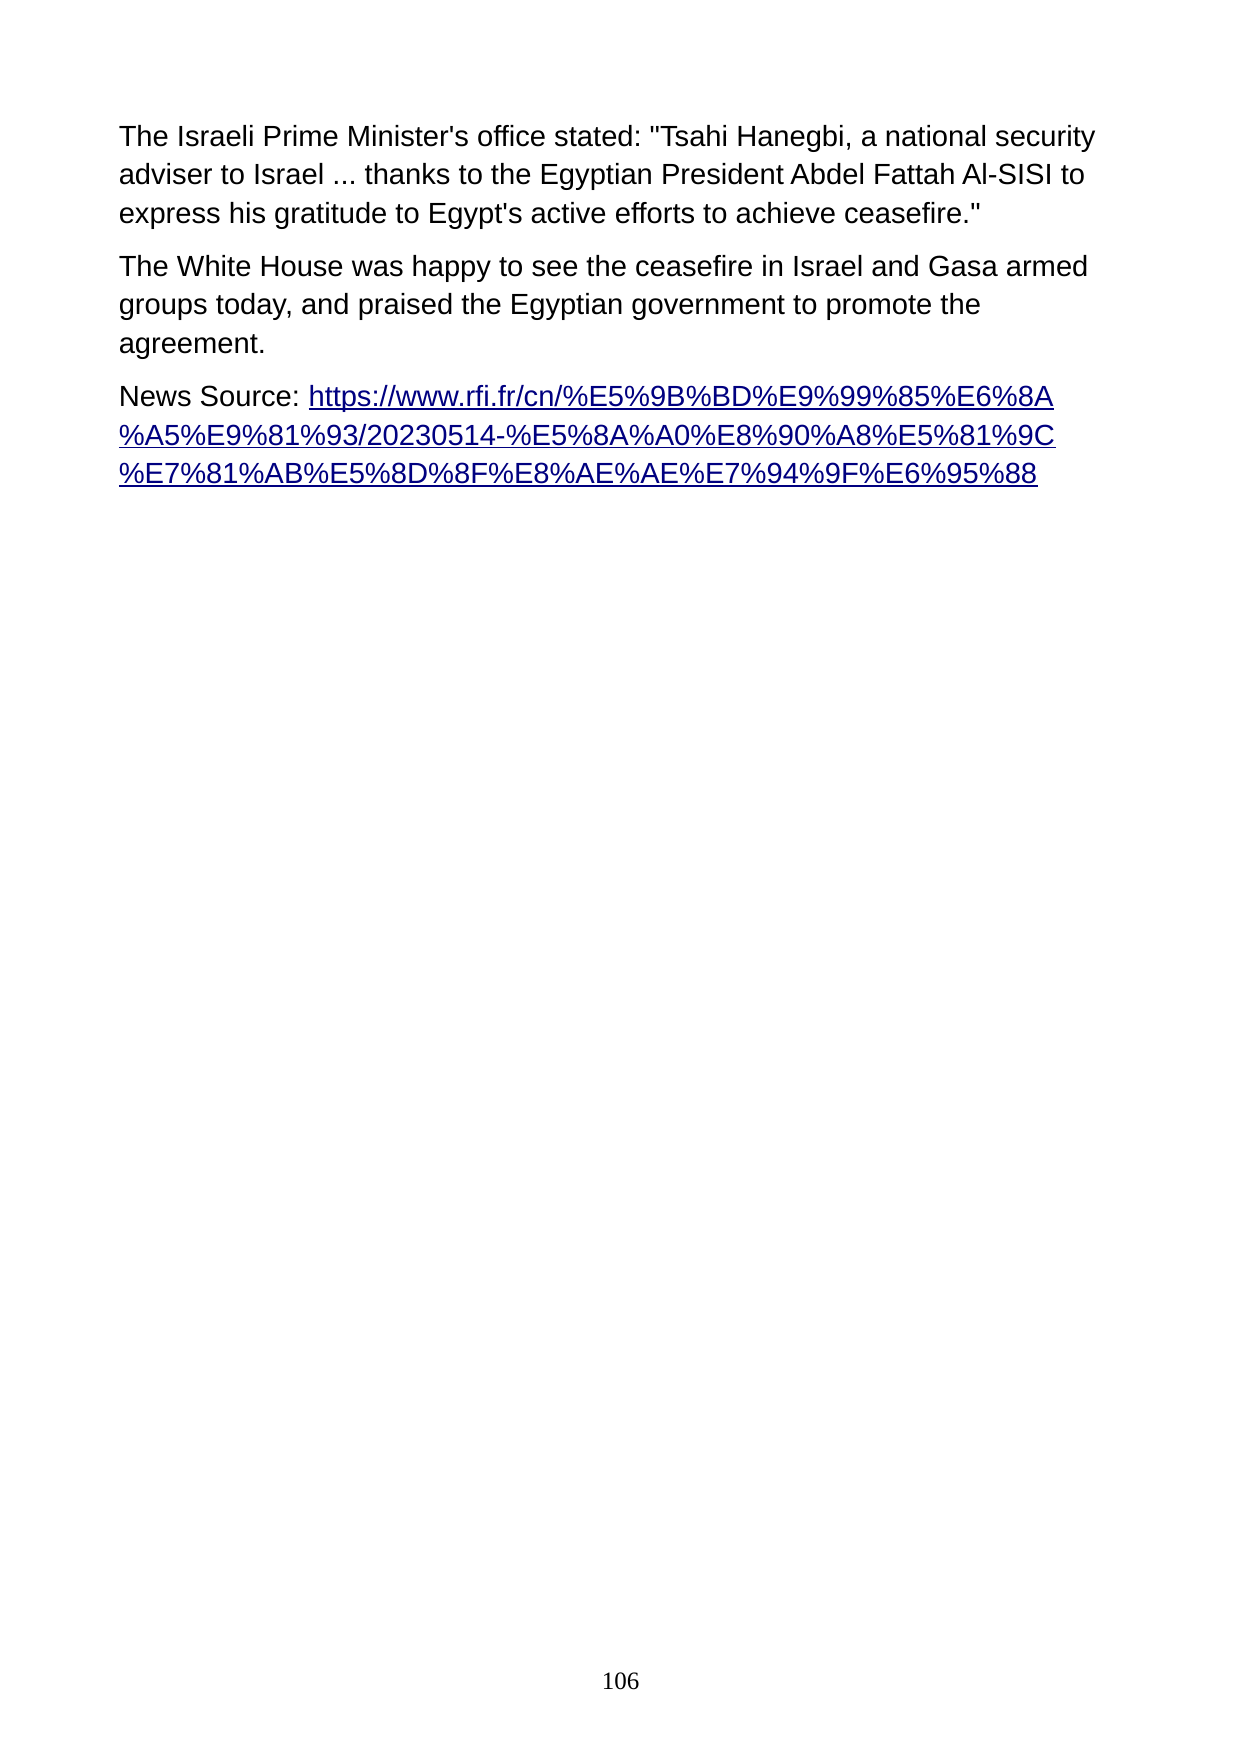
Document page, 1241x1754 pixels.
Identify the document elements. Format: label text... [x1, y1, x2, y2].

text The White House was happy to see the ceasefire in Israel and Gasa armed groups today, and praised the Egyptian government to promote the agreement. [118, 249, 1122, 359]
text News Source: https://www.rfi.fr/cn/%E5%9B%BD%E9%99%85%E6%8A%A5%E9%81%93/20230514-%E5%8A%A0%E8%90%A8%E5%81%9C%E7%81%AB%E5%8D%8F%E8%AE%AE%E7%94%9F%E6%95%88 [118, 379, 1122, 489]
text The Israeli Prime Minister's office stated: "Tsahi Hanegbi, a national security adviser to Israel ... thanks to the Egyptian President Abdel Fattah Al-SISI to express his gratitude to Egypt's active efforts to achieve ceasefire." [118, 118, 1122, 229]
